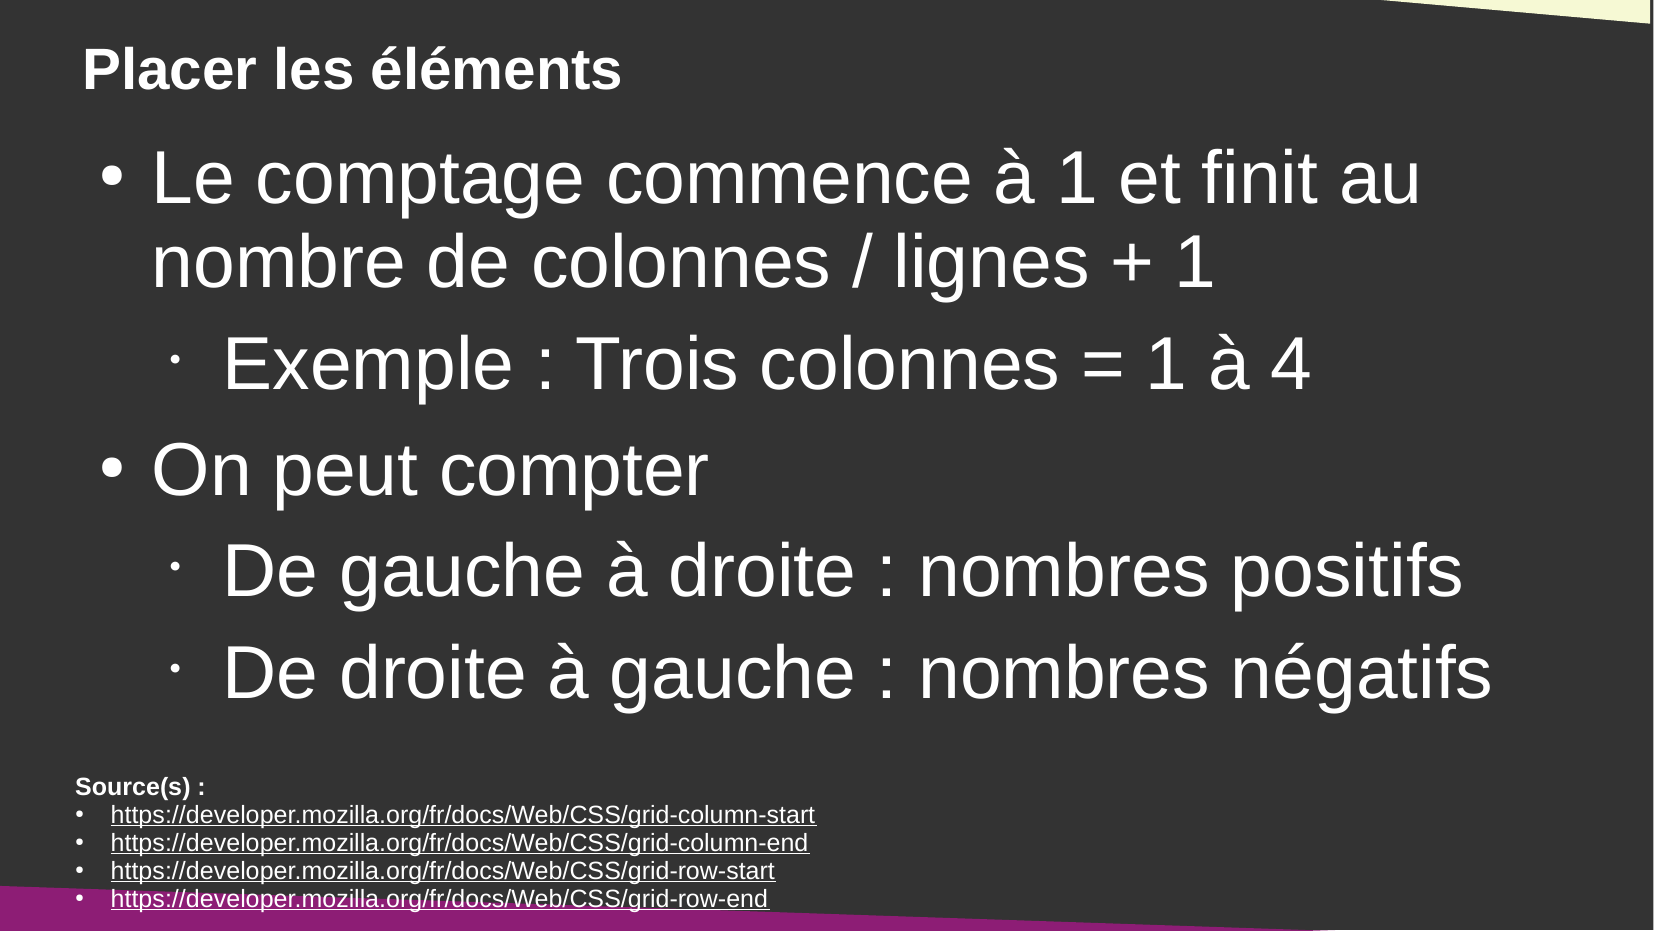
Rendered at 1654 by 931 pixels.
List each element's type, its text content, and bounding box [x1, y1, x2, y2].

text_box Source(s) : https://developer.mozilla.org/fr/docs/Web/CSS/grid-column-start https://developer.mozilla.org/fr/docs/Web/CSS/grid-column-end https://developer.mozilla.org/fr/docs/Web/CSS/grid-row-start https://developer.mozilla.org/fr/docs/Web/CSS/grid-row-end [60, 765, 1546, 920]
text_box [1381, 0, 1651, 24]
text_box [0, 885, 1336, 931]
title Placer les éléments [82, 37, 1571, 122]
list Le comptage commence à 1 et finit au nombre de colonnes / lignes + 1 Exemple : Trois colonnes = 1 à 4 On peut compter De gauche à droite : nombres positifs De droite à gauche : nombres négatifs [80, 135, 1620, 745]
